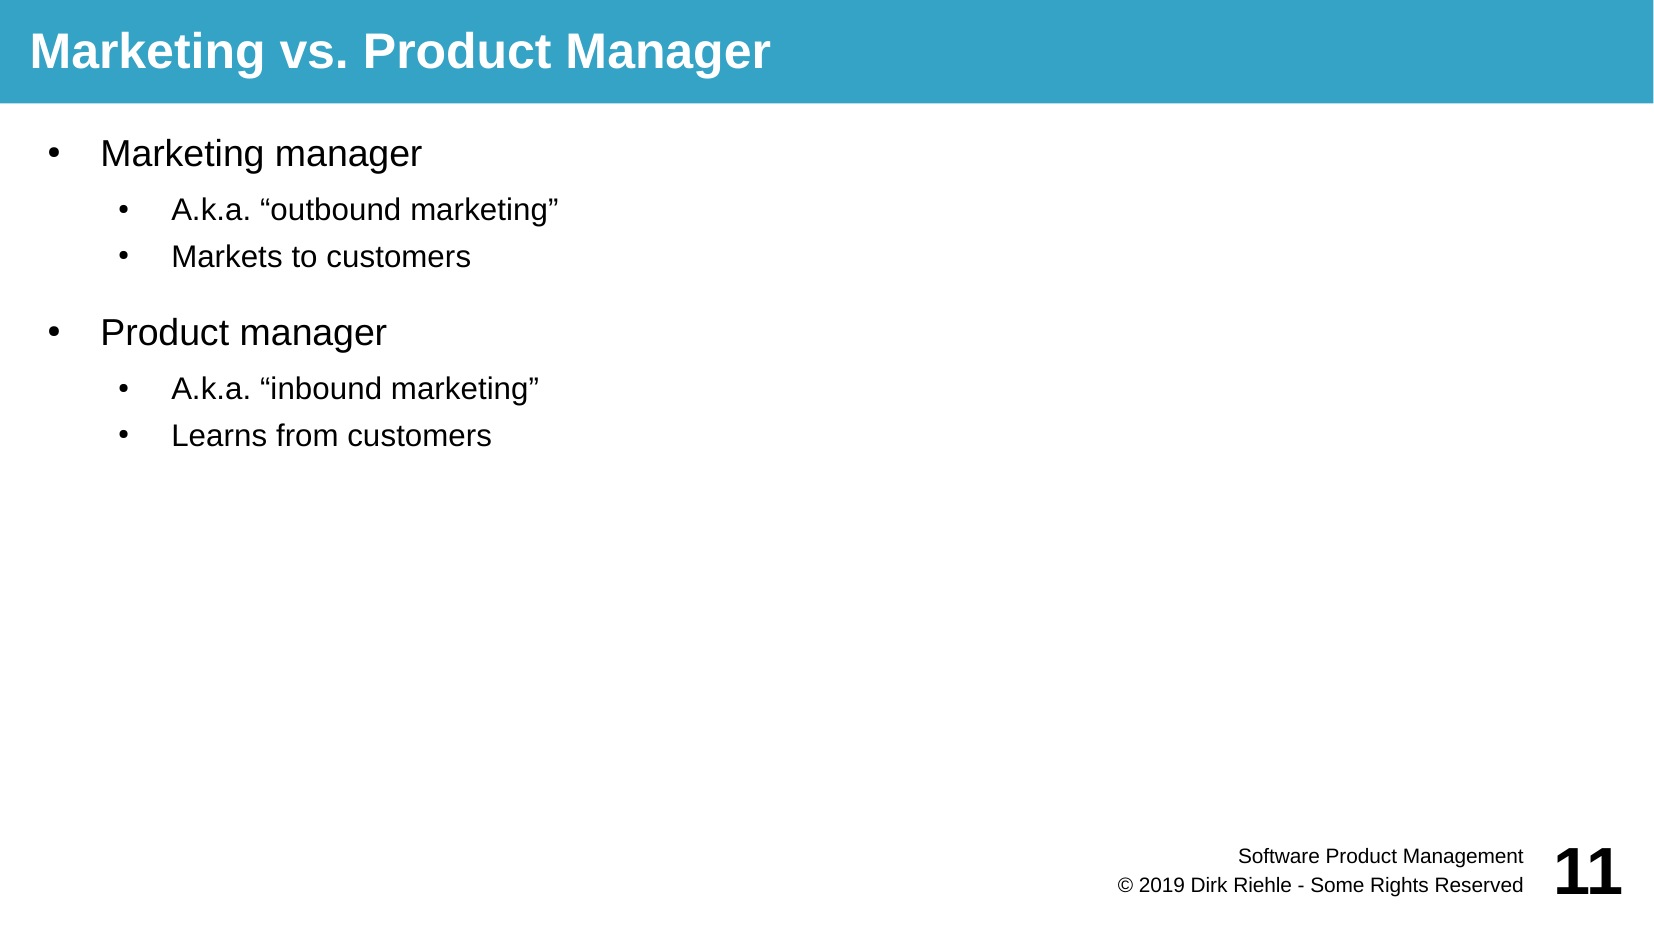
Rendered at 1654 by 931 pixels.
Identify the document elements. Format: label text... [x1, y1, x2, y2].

list Marketing manager A.k.a. “outbound marketing” Markets to customers Product manager A.k.a. “inbound marketing” Learns from customers [29, 132, 1625, 813]
title Marketing vs. Product Manager [0, 0, 1654, 104]
